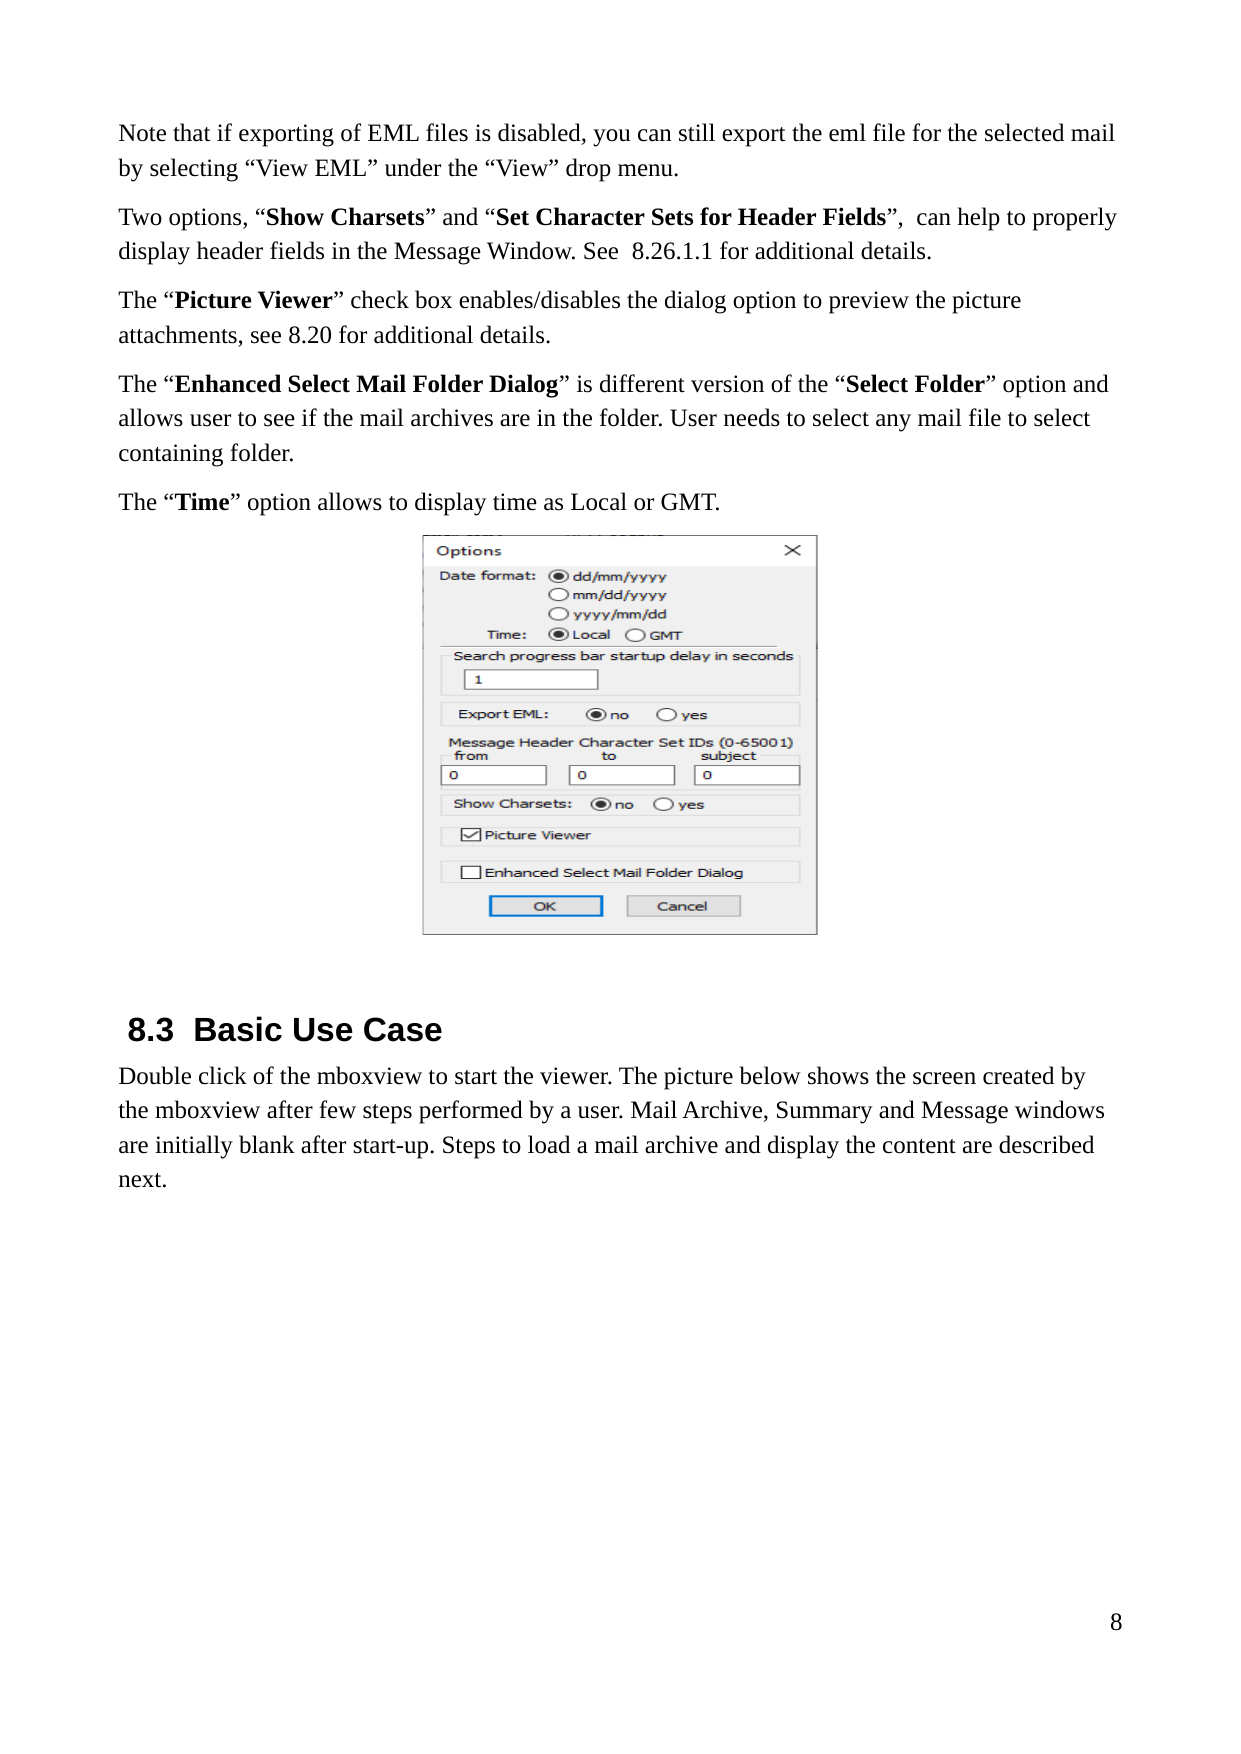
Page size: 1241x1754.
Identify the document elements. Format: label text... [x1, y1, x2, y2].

picture [422, 535, 818, 935]
text Double click of the mboxview to start the viewer. The picture below shows the screen created by the mboxview after few steps performed by a user. Mail Archive, Summary and Message windows are initially blank after start-up. Steps to load a mail archive and display the content are described next. [118, 1061, 1122, 1193]
text The “Enhanced Select Mail Folder Dialog” is different version of the “Select Folder” option and allows user to see if the mail archives are in the folder. User needs to select any mail file to select containing folder. [118, 369, 1122, 466]
text The “Picture Viewer” check box enables/disables the dialog option to preview the picture attachments, see 8.20 for additional details. [118, 285, 1122, 348]
text Note that if exporting of EML files is disabled, you can still export the eml file for the selected mail by selecting “View EML” under the “View” drop menu. [118, 118, 1122, 181]
text Two options, “Show Charsets” and “Set Character Sets for Header Fields”, can help to properly display header fields in the Message Window. See 8.26.1.1 for additional details. [118, 202, 1122, 265]
text The “Time” option allows to display time as Local or GMT. [118, 487, 1122, 516]
subtitle Basic Use Case [118, 1010, 1122, 1048]
